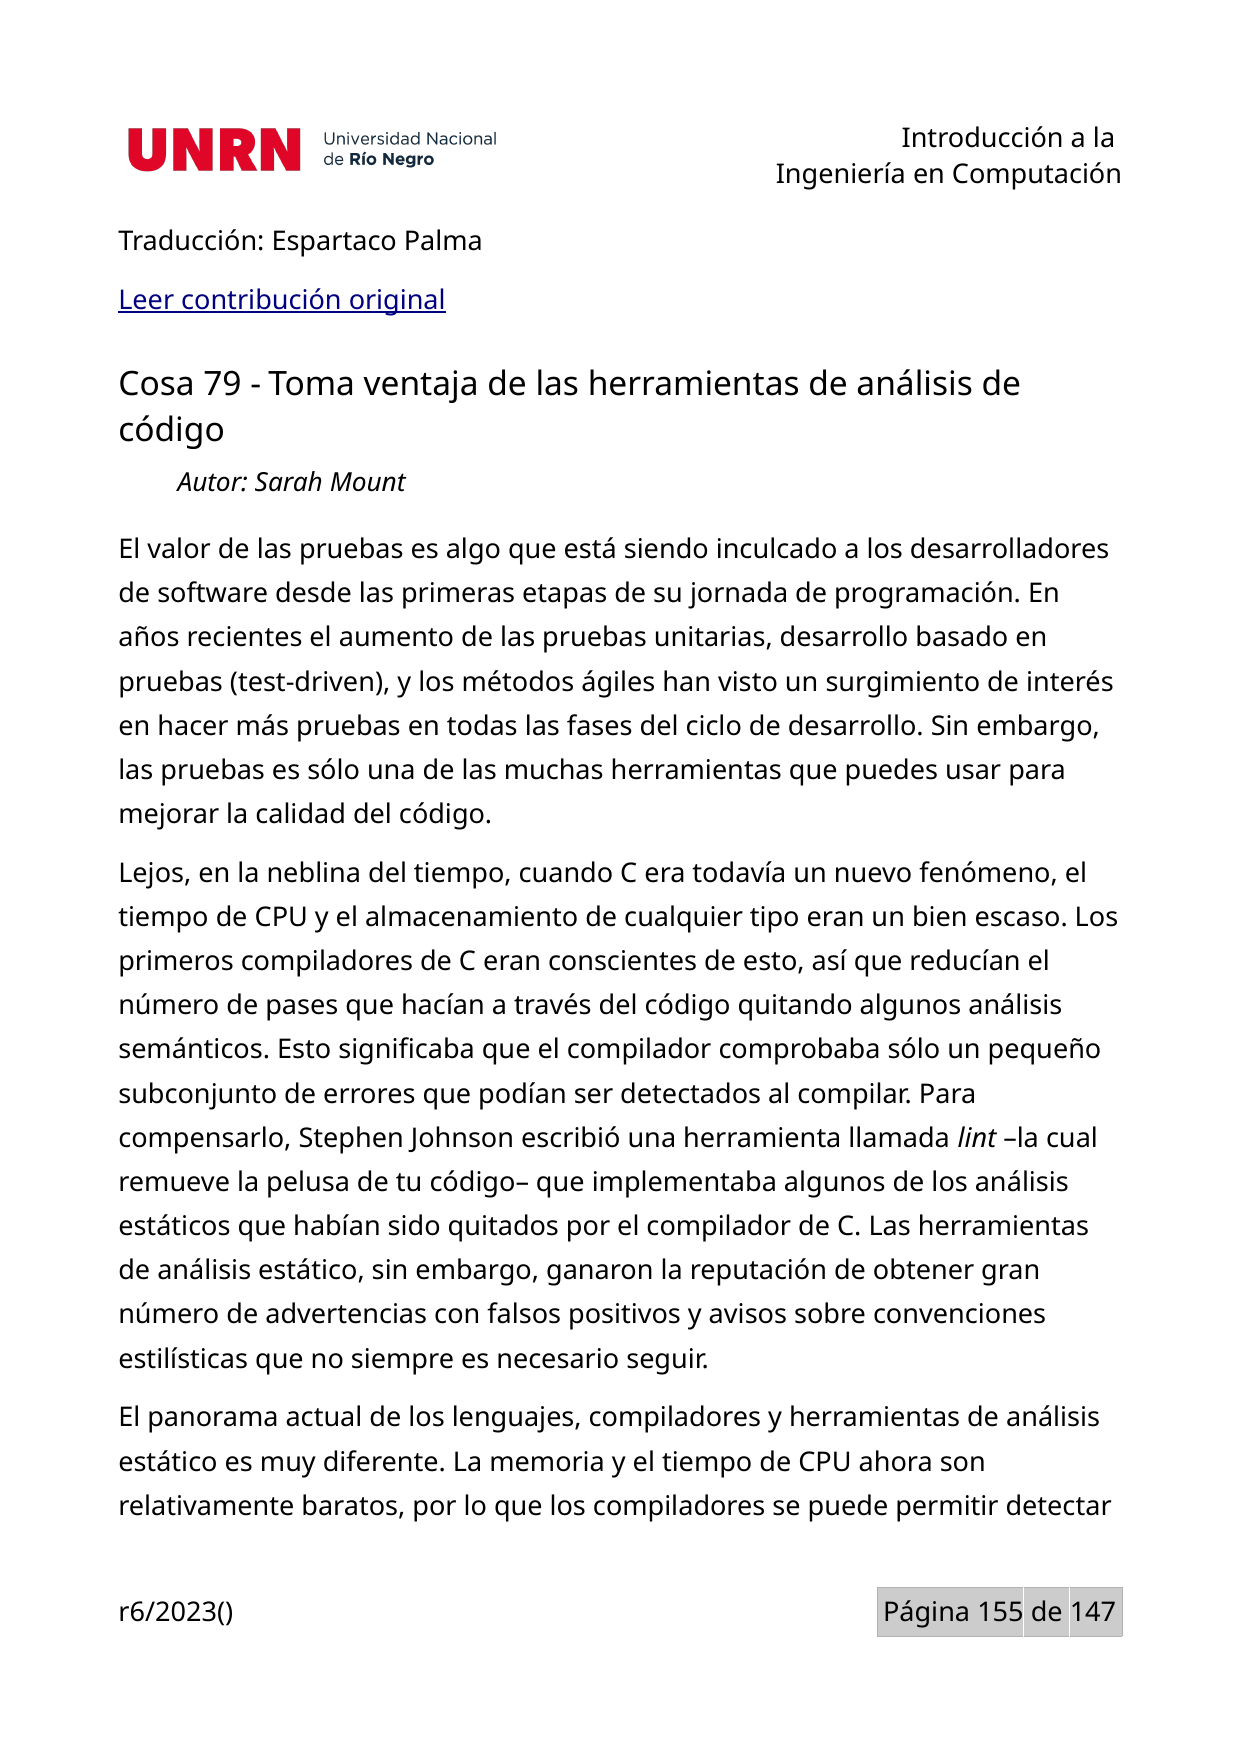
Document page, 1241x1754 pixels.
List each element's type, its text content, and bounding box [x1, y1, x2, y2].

subtitle Toma ventaja de las herramientas de análisis de código [118, 360, 1122, 451]
text El panorama actual de los lenguajes, compiladores y herramientas de análisis estático es muy diferente. La memoria y el tiempo de CPU ahora son relativamente baratos, por lo que los compiladores se puede permitir detectar [118, 1398, 1122, 1523]
text El valor de las pruebas es algo que está siendo inculcado a los desarrolladores de software desde las primeras etapas de su jornada de programación. En años recientes el aumento de las pruebas unitarias, desarrollo basado en pruebas (test-driven), y los métodos ágiles han visto un surgimiento de interés en hacer más pruebas en todas las fases del ciclo de desarrollo. Sin embargo, las pruebas es sólo una de las muchas herramientas que puedes usar para mejorar la calidad del código. [118, 529, 1122, 831]
picture [118, 118, 505, 180]
text Lejos, en la neblina del tiempo, cuando C era todavía un nuevo fenómeno, el tiempo de CPU y el almacenamiento de cualquier tipo eran un bien escaso. Los primeros compiladores de C eran conscientes de esto, así que reducían el número de pases que hacían a través del código quitando algunos análisis semánticos. Esto significaba que el compilador comprobaba sólo un pequeño subconjunto de errores que podían ser detectados al compilar. Para compensarlo, Stephen Johnson escribió una herramienta llamada lint –la cual remueve la pelusa de tu código– que implementaba algunos de los análisis estáticos que habían sido quitados por el compilador de C. Las herramientas de análisis estático, sin embargo, ganaron la reputación de obtener gran número de advertencias con falsos positivos y avisos sobre convenciones estilísticas que no siempre es necesario seguir. [118, 853, 1122, 1376]
text Autor: Sarah Mount [177, 464, 1122, 499]
text Leer contribución original [118, 280, 1122, 317]
text Traducción: Espartaco Palma [118, 221, 1122, 258]
